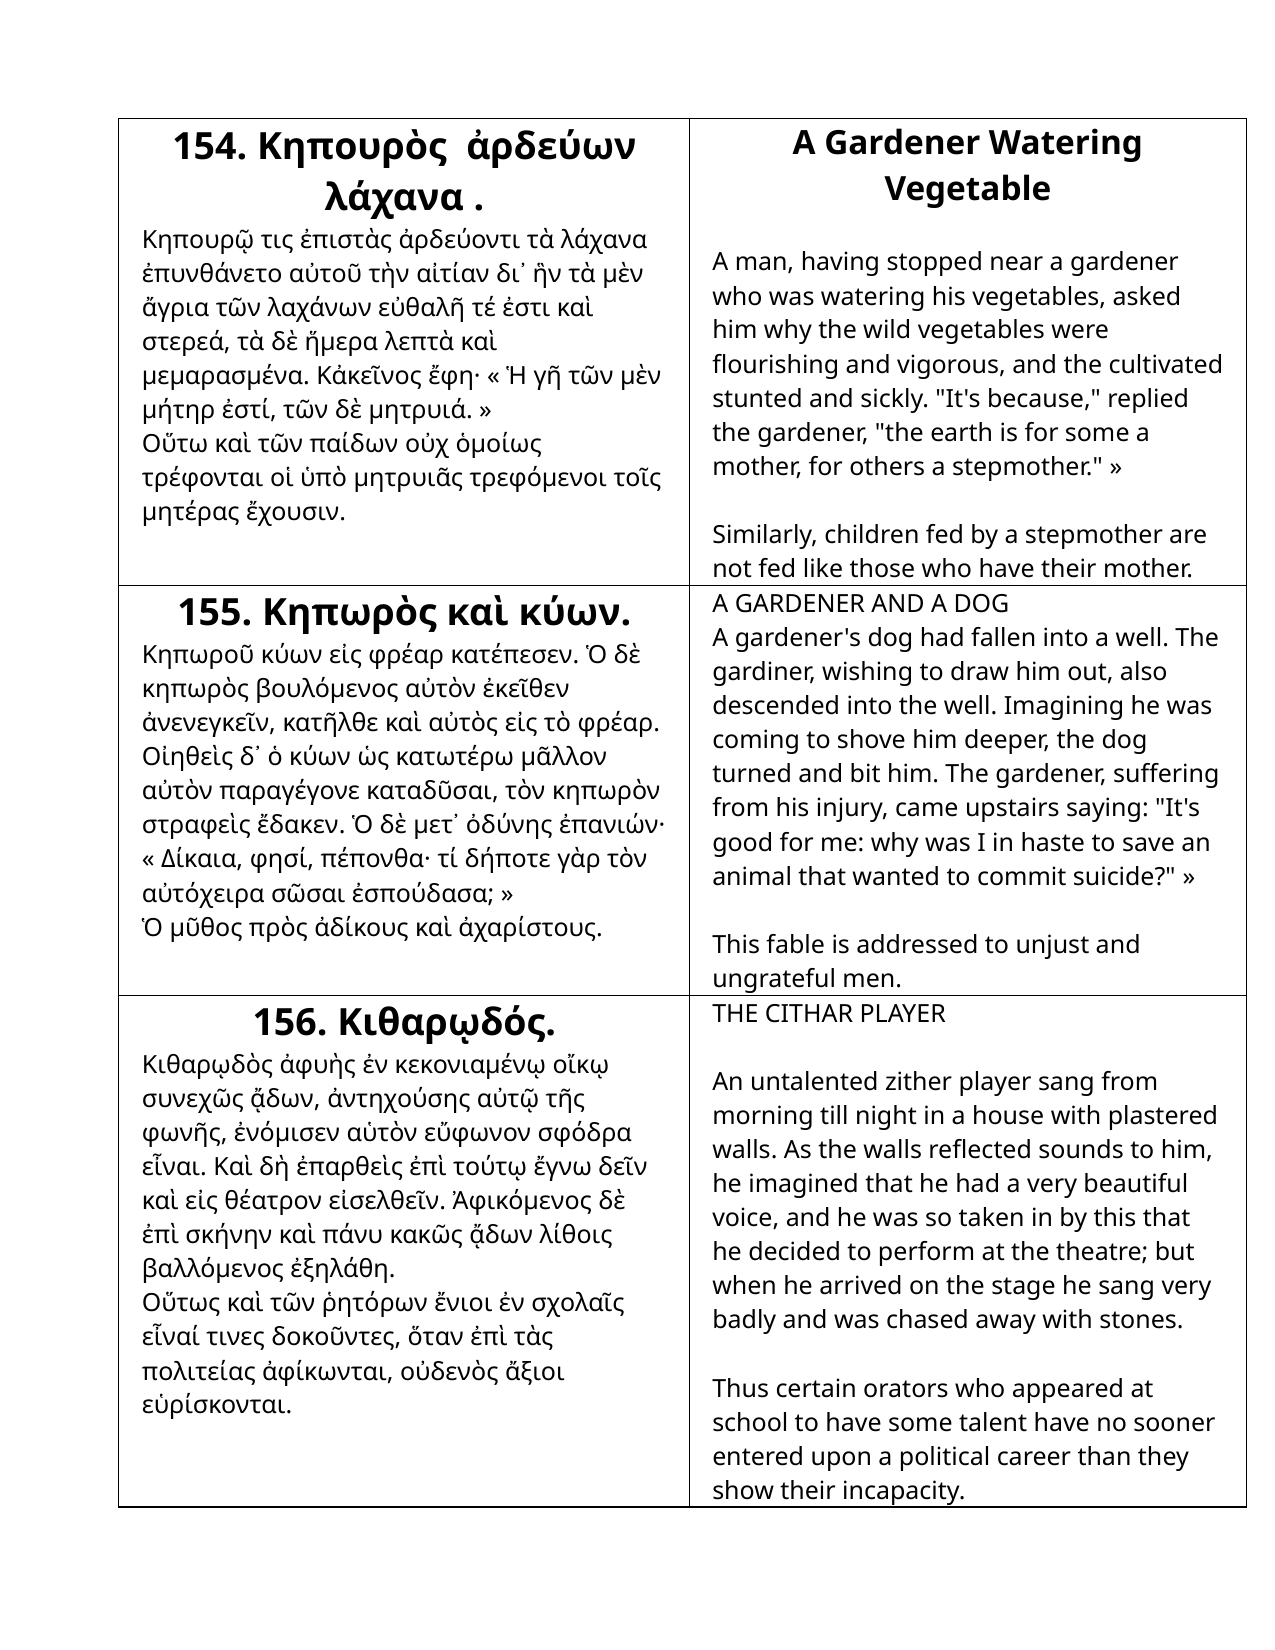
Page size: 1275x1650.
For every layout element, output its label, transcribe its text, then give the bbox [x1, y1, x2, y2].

table_cell THE CITHAR PLAYER An untalented zither player sang from morning till night in a house with plastered walls. As the walls reflected sounds to him, he imagined that he had a very beautiful voice, and he was so taken in by this that he decided to perform at the theatre; but when he arrived on the stage he sang very badly and was chased away with stones. Thus certain orators who appeared at school to have some talent have no sooner entered upon a political career than they show their incapacity. [690, 996, 1246, 1506]
table_cell 155. Κηπωρὸς καὶ κύων. Κηπωροῦ κύων εἰς φρέαρ κατέπεσεν. Ὁ δὲ κηπωρὸς βουλόμενος αὐτὸν ἐκεῖθεν ἀνενεγκεῖν, κατῆλθε καὶ αὐτὸς εἰς τὸ φρέαρ. Οἰηθεὶς δ᾿ ὁ κύων ὡς κατωτέρω μᾶλλον αὐτὸν παραγέγονε καταδῦσαι, τὸν κηπωρὸν στραφεὶς ἔδακεν. Ὁ δὲ μετ᾿ ὀδύνης ἐπανιών· « Δίκαια, φησί, πέπονθα· τί δήποτε γὰρ τὸν αὐτόχειρα σῶσαι ἐσπούδασα; » Ὁ μῦθος πρὸς ἀδίκους καὶ ἀχαρίστους. [119, 586, 689, 994]
table_cell A GARDENER AND A DOG A gardener's dog had fallen into a well. The gardiner, wishing to draw him out, also descended into the well. Imagining he was coming to shove him deeper, the dog turned and bit him. The gardener, suffering from his injury, came upstairs saying: "It's good for me: why was I in haste to save an animal that wanted to commit suicide?" » This fable is addressed to unjust and ungrateful men. [690, 586, 1246, 994]
table_cell 156. Κιθαρῳδός. Κιθαρῳδὸς ἀφυὴς ἐν κεκονιαμένῳ οἴκῳ συνεχῶς ᾄδων, ἀντηχούσης αὐτῷ τῆς φωνῆς, ἐνόμισεν αὑτὸν εὔφωνον σφόδρα εἶναι. Καὶ δὴ ἐπαρθεὶς ἐπὶ τούτῳ ἔγνω δεῖν καὶ εἰς θέατρον εἰσελθεῖν. Ἀφικόμενος δὲ ἐπὶ σκήνην καὶ πάνυ κακῶς ᾄδων λίθοις βαλλόμενος ἐξηλάθη. Οὕτως καὶ τῶν ῥητόρων ἔνιοι ἐν σχολαῖς εἶναί τινες δοκοῦντες, ὅταν ἐπὶ τὰς πολιτείας ἀφίκωνται, οὐδενὸς ἄξιοι εὑρίσκονται. [119, 996, 689, 1506]
table_cell A Gardener Watering Vegetable A man, having stopped near a gardener who was watering his vegetables, asked him why the wild vegetables were flourishing and vigorous, and the cultivated stunted and sickly. "It's because," replied the gardener, "the earth is for some a mother, for others a stepmother." » Similarly, children fed by a stepmother are not fed like those who have their mother. [690, 119, 1246, 585]
table_cell 154. Κηπουρὸς ἀρδεύων λάχανα . Κηπουρῷ τις ἐπιστὰς ἀρδεύοντι τὰ λάχανα ἐπυνθάνετο αὐτοῦ τὴν αἰτίαν δι᾿ ἣν τὰ μὲν ἄγρια τῶν λαχάνων εὐθαλῆ τέ ἐστι καὶ στερεά, τὰ δὲ ἥμερα λεπτὰ καὶ μεμαρασμένα. Κἀκεῖνος ἔφη· « Ἡ γῆ τῶν μὲν μήτηρ ἐστί, τῶν δὲ μητρυιά. » Οὕτω καὶ τῶν παίδων οὐχ ὁμοίως τρέφονται οἱ ὑπὸ μητρυιᾶς τρεφόμενοι τοῖς μητέρας ἔχουσιν. [119, 119, 689, 585]
